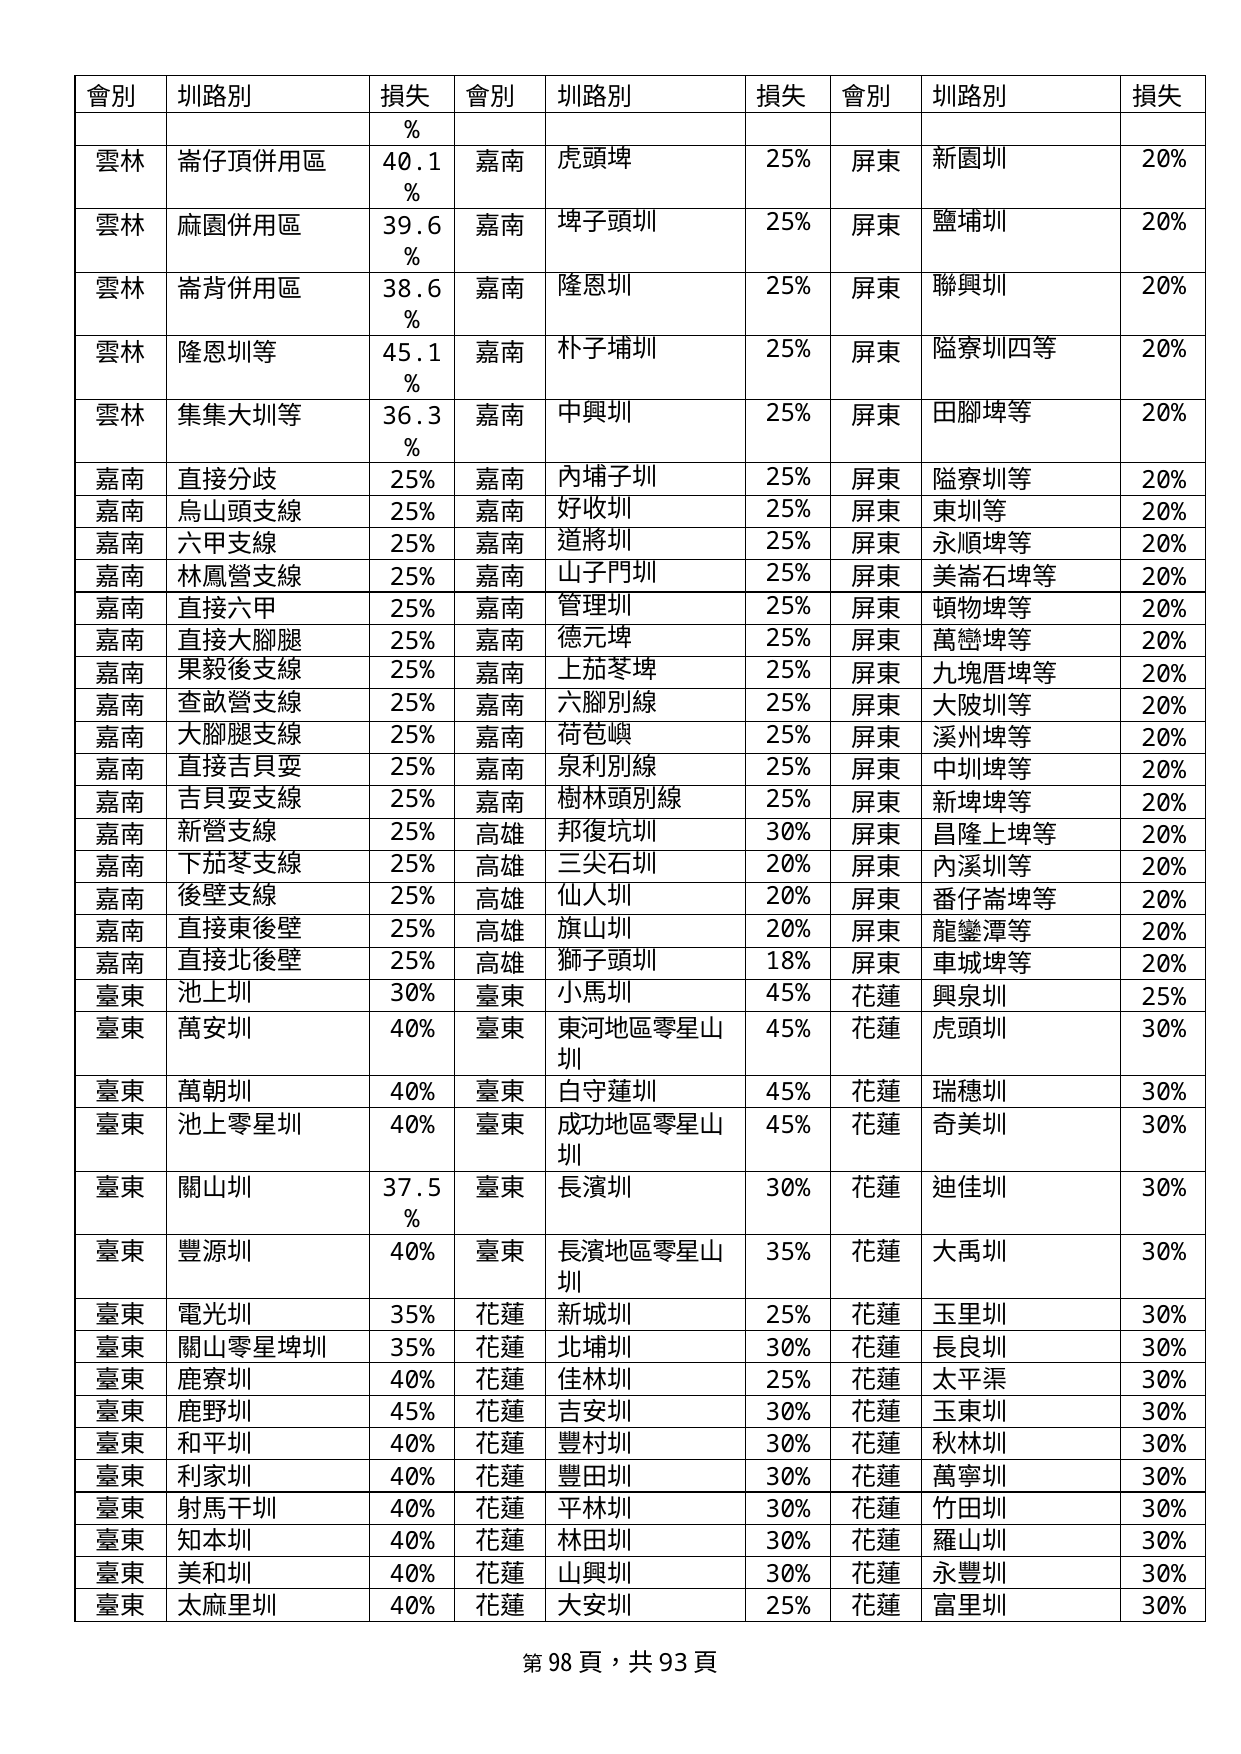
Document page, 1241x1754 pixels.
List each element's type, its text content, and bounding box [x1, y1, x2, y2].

table_cell 臺東 [76, 1363, 166, 1394]
table_cell 20% [1121, 400, 1205, 462]
table_cell 大腳腿支線 [167, 722, 369, 753]
table_cell 20% [1121, 722, 1205, 753]
table_cell 35% [370, 1331, 454, 1362]
table_cell 虎頭埤 [546, 146, 745, 208]
table_cell 花蓮 [831, 1299, 921, 1330]
table_header 損失 [1121, 76, 1205, 112]
table_cell 嘉南 [455, 400, 545, 462]
table_cell 花蓮 [831, 1428, 921, 1459]
table_cell 臺東 [455, 1076, 545, 1107]
table_cell 田腳埤等 [922, 400, 1120, 462]
table_cell 45% [370, 1396, 454, 1427]
table_cell 屏東 [831, 146, 921, 208]
table_cell 臺東 [455, 980, 545, 1011]
table_cell 雲林 [76, 336, 166, 399]
table_cell 30% [746, 1396, 830, 1427]
table_cell 池上零星圳 [167, 1108, 369, 1171]
table_cell 美崙石埤等 [922, 560, 1120, 591]
table_cell 25% [746, 722, 830, 753]
table_cell 30% [1121, 1525, 1205, 1556]
table_cell 荷苞嶼 [546, 722, 745, 753]
table_cell 嘉南 [76, 786, 166, 817]
table_cell 大陂圳等 [922, 689, 1120, 721]
table_cell 直接東後壁 [167, 915, 369, 947]
table_cell 25% [746, 336, 830, 399]
table_cell 臺東 [455, 1172, 545, 1234]
table_cell 屏東 [831, 915, 921, 947]
table_cell [746, 113, 830, 144]
table_cell 38.6% [370, 273, 454, 335]
table_cell 25% [370, 915, 454, 947]
table_cell 嘉南 [76, 819, 166, 850]
table_cell 30% [1121, 1363, 1205, 1394]
table_cell 嘉南 [455, 528, 545, 559]
table_cell 25% [370, 851, 454, 882]
table_cell 45% [746, 1108, 830, 1171]
table_cell 30% [1121, 1396, 1205, 1427]
table_cell 嘉南 [455, 560, 545, 591]
table_cell 道將圳 [546, 528, 745, 559]
table_cell 45% [746, 980, 830, 1011]
table_cell 內埔子圳 [546, 463, 745, 494]
table_cell 埤子頭圳 [546, 209, 745, 272]
table_cell 花蓮 [831, 1108, 921, 1171]
table_cell 白守蓮圳 [546, 1076, 745, 1107]
table_cell % [370, 113, 454, 144]
table_cell 花蓮 [831, 1589, 921, 1621]
table_cell 花蓮 [831, 980, 921, 1011]
table_cell 溪州埤等 [922, 722, 1120, 753]
table_cell 嘉南 [455, 209, 545, 272]
table_cell 大禹圳 [922, 1235, 1120, 1298]
table_cell 六甲支線 [167, 528, 369, 559]
table_cell 45.1% [370, 336, 454, 399]
table_cell 新營支線 [167, 819, 369, 850]
table_cell 18% [746, 948, 830, 979]
table_cell 屏東 [831, 657, 921, 688]
table_cell 30% [746, 1493, 830, 1524]
table_cell 直接大腳腿 [167, 625, 369, 656]
table_cell 東河地區零星山圳 [546, 1012, 745, 1075]
table_cell 樹林頭別線 [546, 786, 745, 817]
table_cell 25% [370, 722, 454, 753]
table_cell 25% [370, 593, 454, 624]
table_cell 臺東 [76, 1589, 166, 1621]
table_cell 30% [1121, 1493, 1205, 1524]
table_cell 平林圳 [546, 1493, 745, 1524]
table_cell 30% [746, 819, 830, 850]
table_cell 20% [1121, 915, 1205, 947]
table_cell 德元埤 [546, 625, 745, 656]
table_cell 25% [746, 1363, 830, 1394]
table_cell 40% [370, 1589, 454, 1621]
table_cell 25% [746, 593, 830, 624]
table_cell 太麻里圳 [167, 1589, 369, 1621]
table_cell 25% [746, 146, 830, 208]
table_cell 佳林圳 [546, 1363, 745, 1394]
table_cell 25% [746, 560, 830, 591]
table_cell 花蓮 [455, 1331, 545, 1362]
table_cell 新園圳 [922, 146, 1120, 208]
table_cell 20% [746, 915, 830, 947]
table_cell 林鳳營支線 [167, 560, 369, 591]
table_cell 30% [1121, 1076, 1205, 1107]
table_cell 30% [746, 1172, 830, 1234]
table_cell 30% [1121, 1299, 1205, 1330]
table_cell 迪佳圳 [922, 1172, 1120, 1234]
table_cell [1121, 113, 1205, 144]
table_cell 池上圳 [167, 980, 369, 1011]
table_cell [455, 113, 545, 144]
table_cell 30% [1121, 1108, 1205, 1171]
table_cell 25% [746, 754, 830, 785]
table_cell 鹿寮圳 [167, 1363, 369, 1394]
table_cell 20% [746, 883, 830, 914]
table_cell 25% [746, 689, 830, 721]
table_cell 花蓮 [455, 1493, 545, 1524]
table_cell 屏東 [831, 948, 921, 979]
table_cell 小馬圳 [546, 980, 745, 1011]
table_cell 40% [370, 1525, 454, 1556]
table_cell 37.5% [370, 1172, 454, 1234]
table_cell 花蓮 [455, 1396, 545, 1427]
table_cell 屏東 [831, 400, 921, 462]
table_cell 查畝營支線 [167, 689, 369, 721]
table_cell 20% [1121, 625, 1205, 656]
table_cell 嘉南 [455, 689, 545, 721]
table_header 會別 [76, 76, 166, 112]
table_cell 25% [370, 948, 454, 979]
table_cell 屏東 [831, 336, 921, 399]
table_cell 山子門圳 [546, 560, 745, 591]
table_cell 豐田圳 [546, 1460, 745, 1491]
table_cell 屏東 [831, 786, 921, 817]
table_cell 嘉南 [455, 625, 545, 656]
table_cell 20% [1121, 146, 1205, 208]
table_cell 花蓮 [831, 1493, 921, 1524]
table_cell 萬巒埤等 [922, 625, 1120, 656]
table_cell 竹田圳 [922, 1493, 1120, 1524]
table_cell 25% [746, 273, 830, 335]
table_cell 嘉南 [455, 496, 545, 527]
table_cell 東圳等 [922, 496, 1120, 527]
table_cell 30% [1121, 1331, 1205, 1362]
table_cell 嘉南 [76, 883, 166, 914]
table_cell 嘉南 [76, 754, 166, 785]
table_cell 嘉南 [455, 657, 545, 688]
table_cell 隆恩圳 [546, 273, 745, 335]
table_cell 花蓮 [455, 1299, 545, 1330]
table_cell 25% [370, 689, 454, 721]
table_cell 30% [1121, 1460, 1205, 1491]
table_cell 40% [370, 1460, 454, 1491]
table_cell 長濱圳 [546, 1172, 745, 1234]
table_cell 鹿野圳 [167, 1396, 369, 1427]
table_cell 30% [746, 1428, 830, 1459]
table_cell 25% [370, 496, 454, 527]
table_cell 花蓮 [831, 1557, 921, 1588]
table_cell 40% [370, 1428, 454, 1459]
table_cell 富里圳 [922, 1589, 1120, 1621]
table_cell 臺東 [76, 1460, 166, 1491]
table_cell 屏東 [831, 689, 921, 721]
table_cell 20% [1121, 948, 1205, 979]
table_cell 35% [370, 1299, 454, 1330]
table_cell 嘉南 [455, 786, 545, 817]
table_cell 嘉南 [76, 463, 166, 494]
table_cell 中圳埤等 [922, 754, 1120, 785]
table_header 會別 [831, 76, 921, 112]
table_cell 嘉南 [76, 915, 166, 947]
table_cell [922, 113, 1120, 144]
table_cell 40% [370, 1493, 454, 1524]
table_cell 烏山頭支線 [167, 496, 369, 527]
table_cell 嘉南 [455, 273, 545, 335]
table_cell 嘉南 [455, 146, 545, 208]
table_cell 車城埤等 [922, 948, 1120, 979]
table_cell 臺東 [76, 1331, 166, 1362]
table_cell 臺東 [76, 980, 166, 1011]
table_cell 高雄 [455, 948, 545, 979]
table_cell 嘉南 [455, 463, 545, 494]
table_cell 20% [1121, 883, 1205, 914]
table_cell 30% [1121, 1557, 1205, 1588]
table_cell 成功地區零星山圳 [546, 1108, 745, 1171]
table_cell 邦復坑圳 [546, 819, 745, 850]
table_cell 20% [1121, 528, 1205, 559]
table_cell 鹽埔圳 [922, 209, 1120, 272]
table_cell 虎頭圳 [922, 1012, 1120, 1075]
table_cell 上茄苳埤 [546, 657, 745, 688]
table_cell 昌隆上埤等 [922, 819, 1120, 850]
table_cell 萬寧圳 [922, 1460, 1120, 1491]
table_cell 40% [370, 1235, 454, 1298]
table_cell 高雄 [455, 915, 545, 947]
table_cell 聯興圳 [922, 273, 1120, 335]
table_cell 嘉南 [455, 754, 545, 785]
table_cell 30% [746, 1331, 830, 1362]
table_cell 旗山圳 [546, 915, 745, 947]
table_cell 25% [746, 786, 830, 817]
table_cell 嘉南 [76, 657, 166, 688]
table_cell 花蓮 [455, 1363, 545, 1394]
table_cell 20% [1121, 786, 1205, 817]
table_cell 花蓮 [831, 1460, 921, 1491]
table_cell 直接吉貝耍 [167, 754, 369, 785]
table_cell 20% [1121, 209, 1205, 272]
table_cell [76, 113, 166, 144]
table_cell 嘉南 [76, 560, 166, 591]
table_cell 30% [1121, 1235, 1205, 1298]
table_cell 嘉南 [76, 593, 166, 624]
table_cell 25% [746, 463, 830, 494]
table_cell 山興圳 [546, 1557, 745, 1588]
table_cell 20% [1121, 819, 1205, 850]
table_cell 40% [370, 1012, 454, 1075]
table_cell 臺東 [76, 1076, 166, 1107]
table_cell 臺東 [455, 1108, 545, 1171]
table_cell 臺東 [76, 1557, 166, 1588]
table_cell 後壁支線 [167, 883, 369, 914]
table_cell 永豐圳 [922, 1557, 1120, 1588]
table_cell 屏東 [831, 209, 921, 272]
table_cell 豐村圳 [546, 1428, 745, 1459]
table_cell 40% [370, 1108, 454, 1171]
table_cell 下茄苳支線 [167, 851, 369, 882]
table_cell 35% [746, 1235, 830, 1298]
table_header 圳路別 [546, 76, 745, 112]
table_cell 關山圳 [167, 1172, 369, 1234]
table_cell 隘寮圳四等 [922, 336, 1120, 399]
table_cell 太平渠 [922, 1363, 1120, 1394]
table_cell [831, 113, 921, 144]
table_cell 臺東 [455, 1012, 545, 1075]
table_cell 臺東 [76, 1108, 166, 1171]
table_cell 九塊厝埤等 [922, 657, 1120, 688]
table_cell 20% [1121, 593, 1205, 624]
table_cell 雲林 [76, 209, 166, 272]
table_cell 林田圳 [546, 1525, 745, 1556]
table_cell 隆恩圳等 [167, 336, 369, 399]
table_cell 嘉南 [76, 496, 166, 527]
table_cell 25% [370, 528, 454, 559]
table_cell 嘉南 [76, 722, 166, 753]
table_header 圳路別 [922, 76, 1120, 112]
table_cell 40.1% [370, 146, 454, 208]
table_cell 豐源圳 [167, 1235, 369, 1298]
table_cell 電光圳 [167, 1299, 369, 1330]
table_cell 雲林 [76, 146, 166, 208]
table_cell 20% [1121, 851, 1205, 882]
table_cell 新埤埤等 [922, 786, 1120, 817]
table_cell 番仔崙埤等 [922, 883, 1120, 914]
table_cell 屏東 [831, 593, 921, 624]
table_cell 秋林圳 [922, 1428, 1120, 1459]
table_cell 雲林 [76, 400, 166, 462]
table_cell 嘉南 [76, 625, 166, 656]
table_cell 臺東 [76, 1525, 166, 1556]
table_cell 隘寮圳等 [922, 463, 1120, 494]
table_cell 臺東 [76, 1396, 166, 1427]
table_cell 30% [370, 980, 454, 1011]
table_cell 花蓮 [831, 1525, 921, 1556]
table_cell 三尖石圳 [546, 851, 745, 882]
table_cell 直接六甲 [167, 593, 369, 624]
table_cell 花蓮 [455, 1589, 545, 1621]
table_cell 30% [1121, 1589, 1205, 1621]
table_cell 仙人圳 [546, 883, 745, 914]
table_cell 內溪圳等 [922, 851, 1120, 882]
table_cell 美和圳 [167, 1557, 369, 1588]
table_cell 花蓮 [455, 1428, 545, 1459]
table_cell 六腳別線 [546, 689, 745, 721]
table_cell 嘉南 [76, 948, 166, 979]
table_cell 屏東 [831, 625, 921, 656]
table_cell 25% [370, 463, 454, 494]
table_cell 花蓮 [831, 1235, 921, 1298]
table_cell 45% [746, 1012, 830, 1075]
table_cell 25% [370, 560, 454, 591]
table_cell 屏東 [831, 883, 921, 914]
table_cell 瑞穗圳 [922, 1076, 1120, 1107]
table_cell 臺東 [76, 1172, 166, 1234]
table_cell 20% [1121, 463, 1205, 494]
table_cell 花蓮 [831, 1363, 921, 1394]
table_header 圳路別 [167, 76, 369, 112]
table_cell 中興圳 [546, 400, 745, 462]
table_cell 臺東 [76, 1235, 166, 1298]
table_cell 20% [1121, 496, 1205, 527]
table_cell 30% [746, 1460, 830, 1491]
table_cell 25% [370, 625, 454, 656]
table_cell 果毅後支線 [167, 657, 369, 688]
table_cell 25% [746, 528, 830, 559]
table_cell 泉利別線 [546, 754, 745, 785]
table_cell 25% [746, 657, 830, 688]
table_cell 高雄 [455, 883, 545, 914]
table_header 會別 [455, 76, 545, 112]
table_cell 嘉南 [455, 593, 545, 624]
table_cell 20% [1121, 657, 1205, 688]
table_cell 25% [370, 657, 454, 688]
table_cell 嘉南 [76, 689, 166, 721]
table_cell 關山零星埤圳 [167, 1331, 369, 1362]
table_cell 頓物埤等 [922, 593, 1120, 624]
table_cell 30% [746, 1525, 830, 1556]
table_cell 20% [1121, 336, 1205, 399]
table_cell 臺東 [76, 1012, 166, 1075]
table_cell 崙背併用區 [167, 273, 369, 335]
table_cell 屏東 [831, 754, 921, 785]
table_cell 萬安圳 [167, 1012, 369, 1075]
table_header 損失 [746, 76, 830, 112]
table_cell 臺東 [76, 1428, 166, 1459]
table_cell 臺東 [455, 1235, 545, 1298]
table_cell 30% [1121, 1012, 1205, 1075]
table_cell 花蓮 [831, 1012, 921, 1075]
table_cell 直接北後壁 [167, 948, 369, 979]
table_cell 北埔圳 [546, 1331, 745, 1362]
table_cell 25% [370, 883, 454, 914]
table_header 損失 [370, 76, 454, 112]
table_cell 雲林 [76, 273, 166, 335]
table_cell 25% [746, 496, 830, 527]
table_cell 嘉南 [455, 336, 545, 399]
table_cell 嘉南 [76, 528, 166, 559]
table_cell 集集大圳等 [167, 400, 369, 462]
table_cell 30% [746, 1557, 830, 1588]
table_cell 40% [370, 1076, 454, 1107]
table_cell 花蓮 [831, 1172, 921, 1234]
table_cell 長良圳 [922, 1331, 1120, 1362]
table_cell 20% [746, 851, 830, 882]
table_cell 奇美圳 [922, 1108, 1120, 1171]
table_cell 玉里圳 [922, 1299, 1120, 1330]
table_cell 25% [746, 209, 830, 272]
table_cell 25% [370, 786, 454, 817]
table_cell 20% [1121, 689, 1205, 721]
table_cell 屏東 [831, 463, 921, 494]
table_cell 屏東 [831, 851, 921, 882]
table_cell 玉東圳 [922, 1396, 1120, 1427]
table_cell 獅子頭圳 [546, 948, 745, 979]
table_cell 龍鑾潭等 [922, 915, 1120, 947]
table_cell 崙仔頂併用區 [167, 146, 369, 208]
table_cell 30% [1121, 1428, 1205, 1459]
table_cell 20% [1121, 560, 1205, 591]
table_cell 花蓮 [455, 1557, 545, 1588]
table_cell 臺東 [76, 1493, 166, 1524]
table_cell 花蓮 [831, 1396, 921, 1427]
table_cell 25% [746, 1589, 830, 1621]
table_cell 花蓮 [455, 1525, 545, 1556]
table_cell 朴子埔圳 [546, 336, 745, 399]
table_cell 30% [1121, 1172, 1205, 1234]
table_cell 射馬干圳 [167, 1493, 369, 1524]
table_cell 屏東 [831, 496, 921, 527]
table_cell 25% [746, 1299, 830, 1330]
table_cell 花蓮 [455, 1460, 545, 1491]
table_cell 25% [746, 625, 830, 656]
table_cell 20% [1121, 273, 1205, 335]
table_cell 25% [1121, 980, 1205, 1011]
table_cell 嘉南 [76, 851, 166, 882]
table_cell 永順埤等 [922, 528, 1120, 559]
table_cell 新城圳 [546, 1299, 745, 1330]
table_cell [546, 113, 745, 144]
table_cell 40% [370, 1363, 454, 1394]
table_cell 25% [370, 754, 454, 785]
table_cell 屏東 [831, 560, 921, 591]
table_cell 高雄 [455, 819, 545, 850]
table_cell 45% [746, 1076, 830, 1107]
table_cell 花蓮 [831, 1331, 921, 1362]
table_cell 高雄 [455, 851, 545, 882]
table_cell 長濱地區零星山圳 [546, 1235, 745, 1298]
table_cell 大安圳 [546, 1589, 745, 1621]
table_cell 吉貝耍支線 [167, 786, 369, 817]
table_cell 屏東 [831, 819, 921, 850]
table_cell 屏東 [831, 273, 921, 335]
table_cell 吉安圳 [546, 1396, 745, 1427]
table_cell 39.6% [370, 209, 454, 272]
table_cell 25% [746, 400, 830, 462]
table_cell 花蓮 [831, 1076, 921, 1107]
table_cell 和平圳 [167, 1428, 369, 1459]
table_cell 興泉圳 [922, 980, 1120, 1011]
table_cell 知本圳 [167, 1525, 369, 1556]
table_cell 40% [370, 1557, 454, 1588]
table_cell 麻園併用區 [167, 209, 369, 272]
table_cell 利家圳 [167, 1460, 369, 1491]
table_cell 20% [1121, 754, 1205, 785]
table_cell 屏東 [831, 722, 921, 753]
table_cell 羅山圳 [922, 1525, 1120, 1556]
table_cell 25% [370, 819, 454, 850]
table_cell 好收圳 [546, 496, 745, 527]
table_cell 直接分歧 [167, 463, 369, 494]
table_cell 嘉南 [455, 722, 545, 753]
table_cell 管理圳 [546, 593, 745, 624]
table_cell 36.3% [370, 400, 454, 462]
table_cell 臺東 [76, 1299, 166, 1330]
table_cell 屏東 [831, 528, 921, 559]
table_cell 萬朝圳 [167, 1076, 369, 1107]
table_cell [167, 113, 369, 144]
